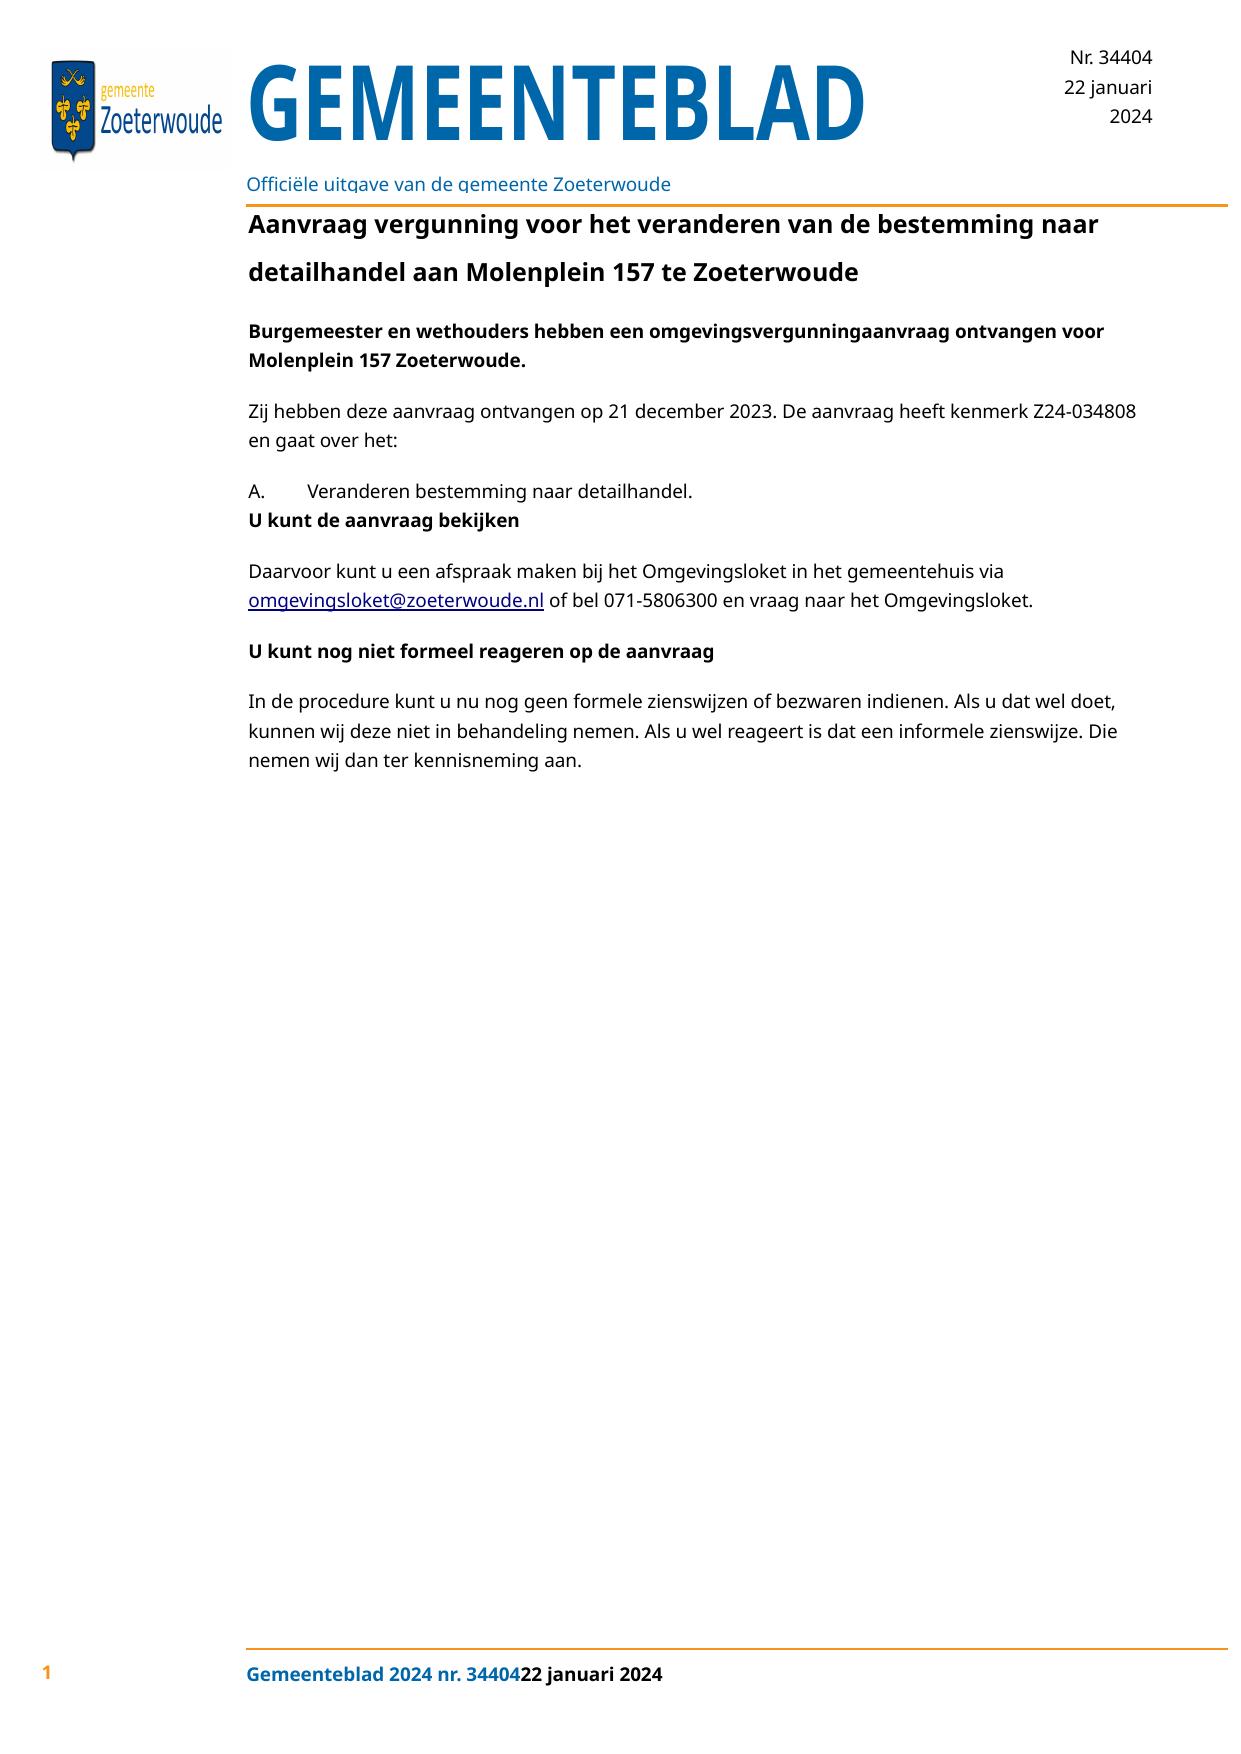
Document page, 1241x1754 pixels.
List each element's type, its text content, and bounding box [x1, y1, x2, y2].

list Veranderen bestemming naar detailhandel. [248, 478, 1152, 504]
text In de procedure kunt u nu nog geen formele zienswijzen of bezwaren indienen. Als u dat wel doet, kunnen wij deze niet in behandeling nemen. Als u wel reageert is dat een informele zienswijze. Die nemen wij dan ter kennisneming aan. [248, 688, 1152, 773]
text Zij hebben deze aanvraag ontvangen op 21 december 2023. De aanvraag heeft kenmerk Z24-034808 en gaat over het: [248, 398, 1152, 453]
picture [41, 47, 231, 172]
text U kunt de aanvraag bekijken [248, 507, 1152, 533]
text Daarvoor kunt u een afspraak maken bij het Omgevingsloket in het gemeentehuis via omgevingsloket@zoeterwoude.nl of bel 071-5806300 en vraag naar het Omgevingsloket. [248, 558, 1152, 613]
text U kunt nog niet formeel reageren op de aanvraag [248, 638, 1152, 664]
text Aanvraag vergunning voor het veranderen van de bestemming naar detailhandel aan Molenplein 157 te Zoeterwoude [248, 207, 1152, 288]
text Burgemeester en wethouders hebben een omgevingsvergunningaanvraag ontvangen voor Molenplein 157 Zoeterwoude. [248, 318, 1152, 373]
